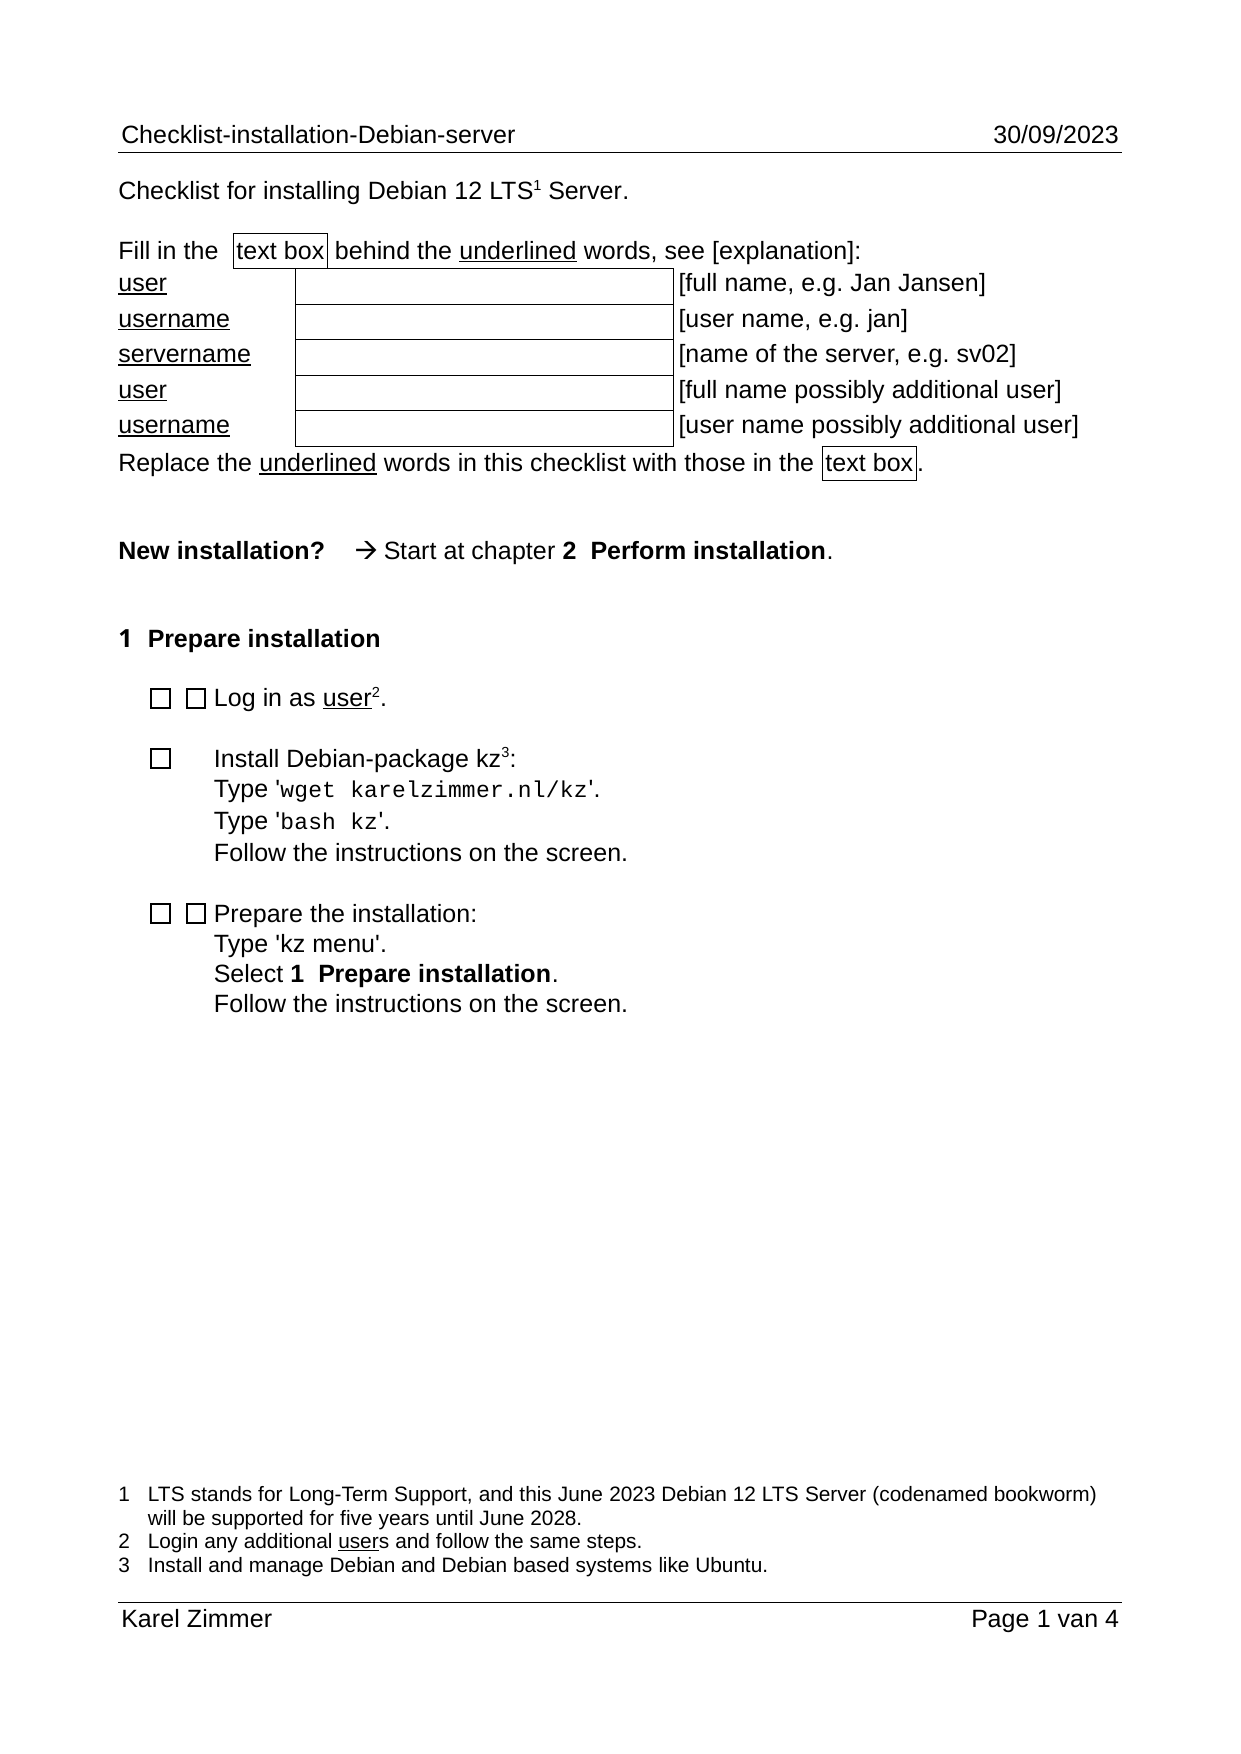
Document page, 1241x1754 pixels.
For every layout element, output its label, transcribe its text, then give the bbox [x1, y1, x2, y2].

table_cell [118, 898, 142, 929]
table_cell [142, 838, 177, 868]
table_header [118, 683, 142, 713]
table_cell [213, 868, 1122, 898]
table_cell [118, 713, 142, 744]
table_header [177, 683, 213, 713]
table_cell [213, 713, 1122, 744]
table_cell [177, 929, 213, 959]
table_cell [177, 838, 213, 868]
table_cell Select 1 Prepare installation. [213, 959, 1122, 989]
text . [917, 446, 1122, 481]
text New installation?  Start at chapter 2 Perform installation. [118, 537, 1122, 565]
text Checklist for installing Debian 12 LTS Server. [118, 177, 1122, 205]
table_cell [118, 959, 142, 989]
text LTS stands for Long-Term Support, and this June 2023 Debian 12 LTS Server (codenamed bookworm) will be supported for five years until June 2028. [118, 1483, 1122, 1530]
text USERname [118, 304, 295, 339]
table_cell [177, 868, 213, 898]
table_cell [142, 713, 177, 744]
table_cell [142, 989, 177, 1019]
table_cell Prepare the installation: [213, 898, 1122, 929]
text servERNAme [118, 339, 295, 375]
table_cell [118, 838, 142, 868]
text [name of the server, e.g. sv02] [674, 339, 1122, 375]
text [full name, e.g. Jan Jansen] [674, 268, 1122, 304]
table_cell Follow the instructions on the screen. [213, 838, 1122, 868]
table_cell Type 'kz menu'. [213, 929, 1122, 959]
table_cell [142, 774, 177, 806]
text [user name possibly additional user] [674, 410, 1122, 446]
table_cell [177, 989, 213, 1019]
table_header Log in as USER. [213, 683, 1122, 713]
table_cell [118, 774, 142, 806]
table_cell [142, 929, 177, 959]
table_cell [177, 898, 213, 929]
table_cell Install Debian-package kz: [213, 744, 1122, 774]
table_cell [142, 868, 177, 898]
text Replace the underlined words in this checklist with those in the [118, 446, 822, 481]
table_cell Type 'bash kz'. [213, 806, 1122, 838]
table_cell [177, 713, 213, 744]
list Prepare installation [118, 621, 1122, 655]
table_cell [142, 806, 177, 838]
text USERName [118, 410, 295, 446]
text text box [823, 447, 916, 480]
table_cell [177, 806, 213, 838]
table_cell [118, 744, 142, 774]
table_cell Type 'wget karelzimmer.nl/kz'. [213, 774, 1122, 806]
table_cell [118, 989, 142, 1019]
table_cell [142, 744, 177, 774]
text text box [234, 234, 327, 268]
table_cell [118, 929, 142, 959]
table_cell [118, 868, 142, 898]
table_cell Follow the instructions on the screen. [213, 989, 1122, 1019]
table_cell [142, 898, 177, 929]
text behind the underlined words, see [explanation]: [328, 233, 1122, 268]
table_header [142, 683, 177, 713]
text Fill in the [118, 233, 233, 268]
text [full name possibly additional user] [674, 375, 1122, 410]
text [user name, e.g. jan] [674, 304, 1122, 339]
table_cell [142, 959, 177, 989]
table_cell [177, 959, 213, 989]
text user [118, 268, 295, 304]
text USER [118, 375, 295, 410]
table_cell [177, 744, 213, 774]
table_cell [118, 806, 142, 838]
table_cell [177, 774, 213, 806]
